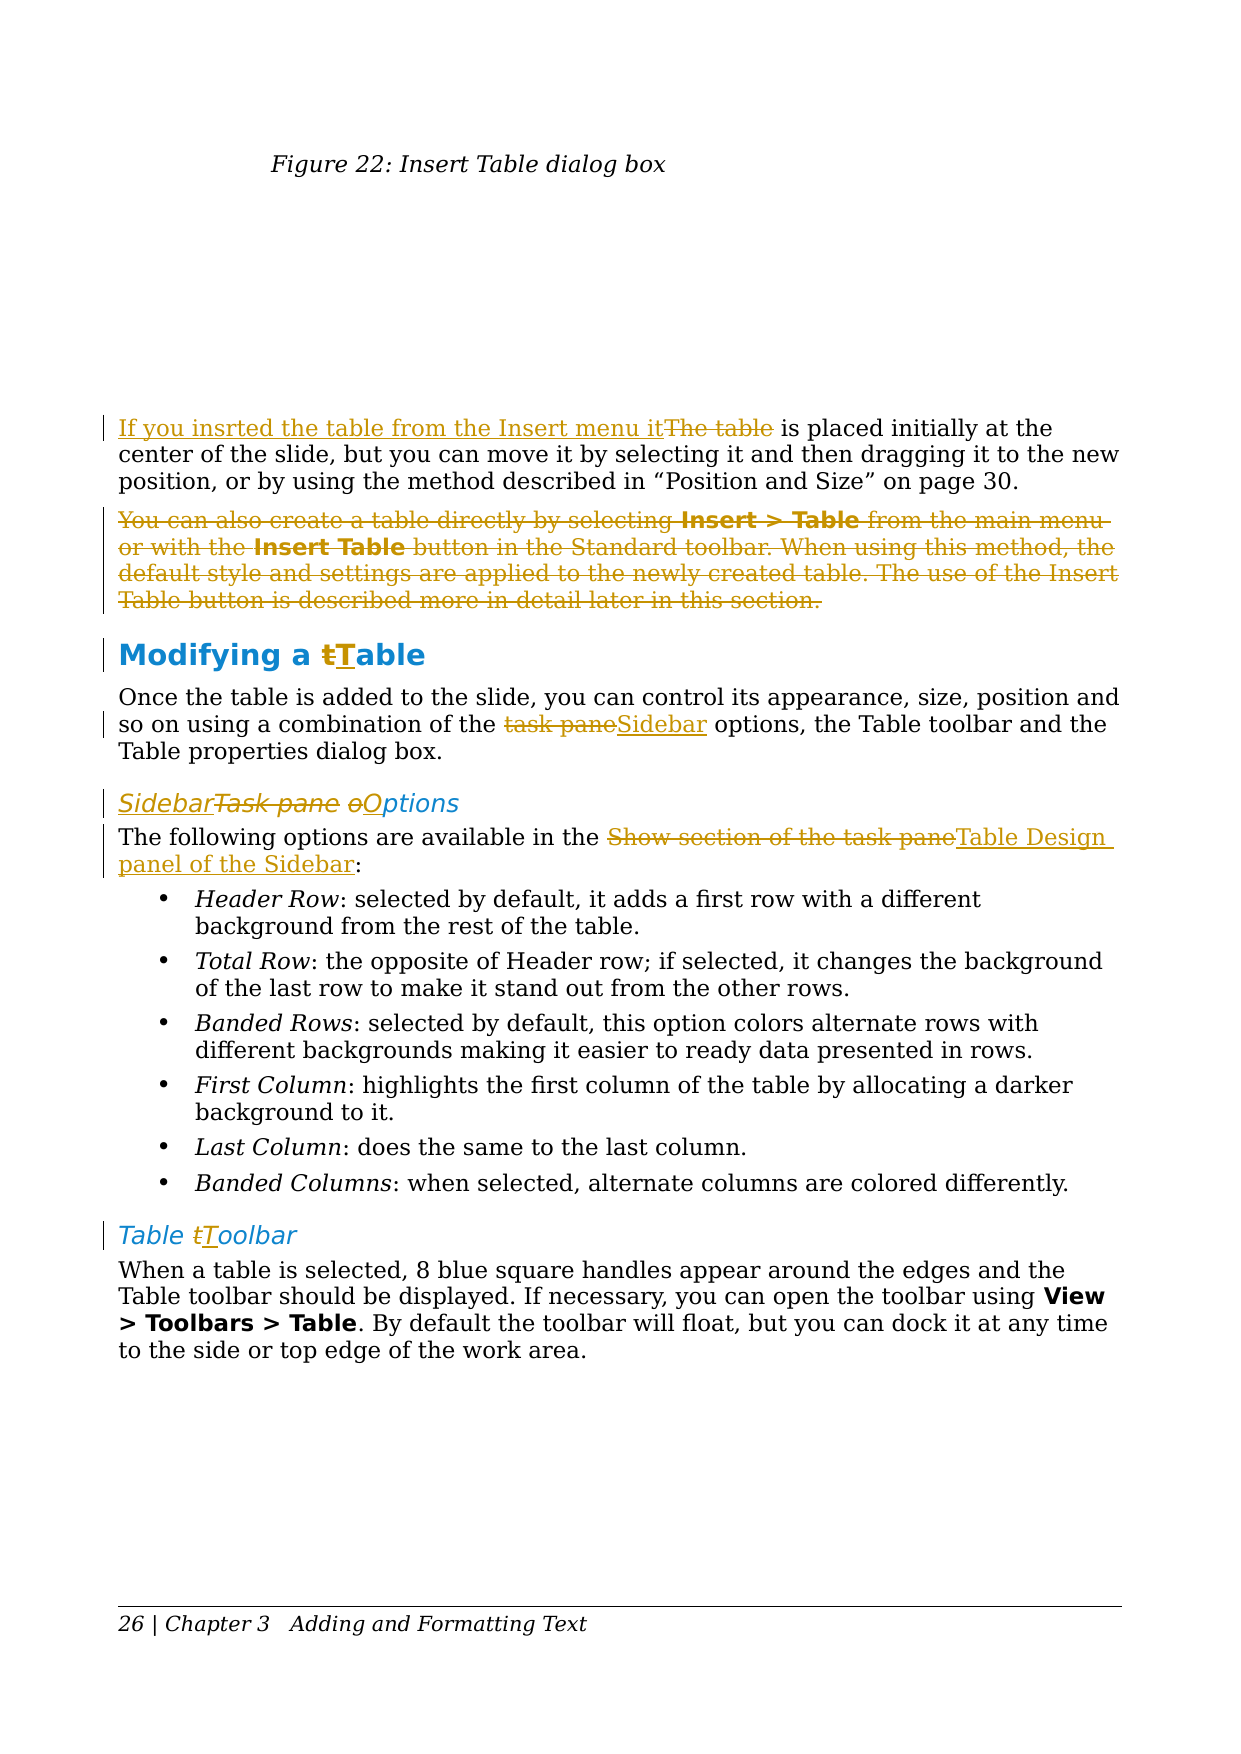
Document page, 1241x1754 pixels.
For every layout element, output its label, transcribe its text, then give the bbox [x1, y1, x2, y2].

list The following options are available in the Table Design panel of the Sidebar: [118, 824, 1122, 878]
text Once the table is added to the slide, you can control its appearance, size, position and so on using a combination of the Sidebar options, the Table toolbar and the Table properties dialog box. [118, 684, 1122, 764]
text When a table is selected, 8 blue square handles appear around the edges and the Table toolbar should be displayed. If necessary, you can open the toolbar using View > Toolbars > Table. By default the toolbar will float, but you can dock it at any time to the side or top edge of the work area. [118, 1257, 1122, 1363]
subtitle Sidebar Options [118, 789, 1122, 818]
list Header Row: selected by default, it adds a first row with a different background from the rest of the table. [156, 884, 1122, 940]
list Banded Columns: when selected, alternate columns are colored differently. [156, 1168, 1122, 1197]
list Total Row: the opposite of Header row; if selected, it changes the background of the last row to make it stand out from the other rows. [156, 946, 1122, 1002]
list Last Column: does the same to the last column. [156, 1132, 1122, 1162]
subtitle Table Toolbar [118, 1221, 1122, 1250]
list Banded Rows: selected by default, this option colors alternate rows with different backgrounds making it easier to ready data presented in rows. [156, 1008, 1122, 1064]
text Figure 22: Insert Table dialog box [271, 151, 969, 178]
list First Column: highlights the first column of the table by allocating a darker background to it. [156, 1070, 1122, 1126]
subtitle Modifying a Table [118, 638, 1122, 672]
text If you insrted the table from the Insert menu it is placed initially at the center of the slide, but you can move it by selecting it and then dragging it to the new position, or by using the method described in “Position and sSize” on page 30. [118, 415, 1122, 495]
